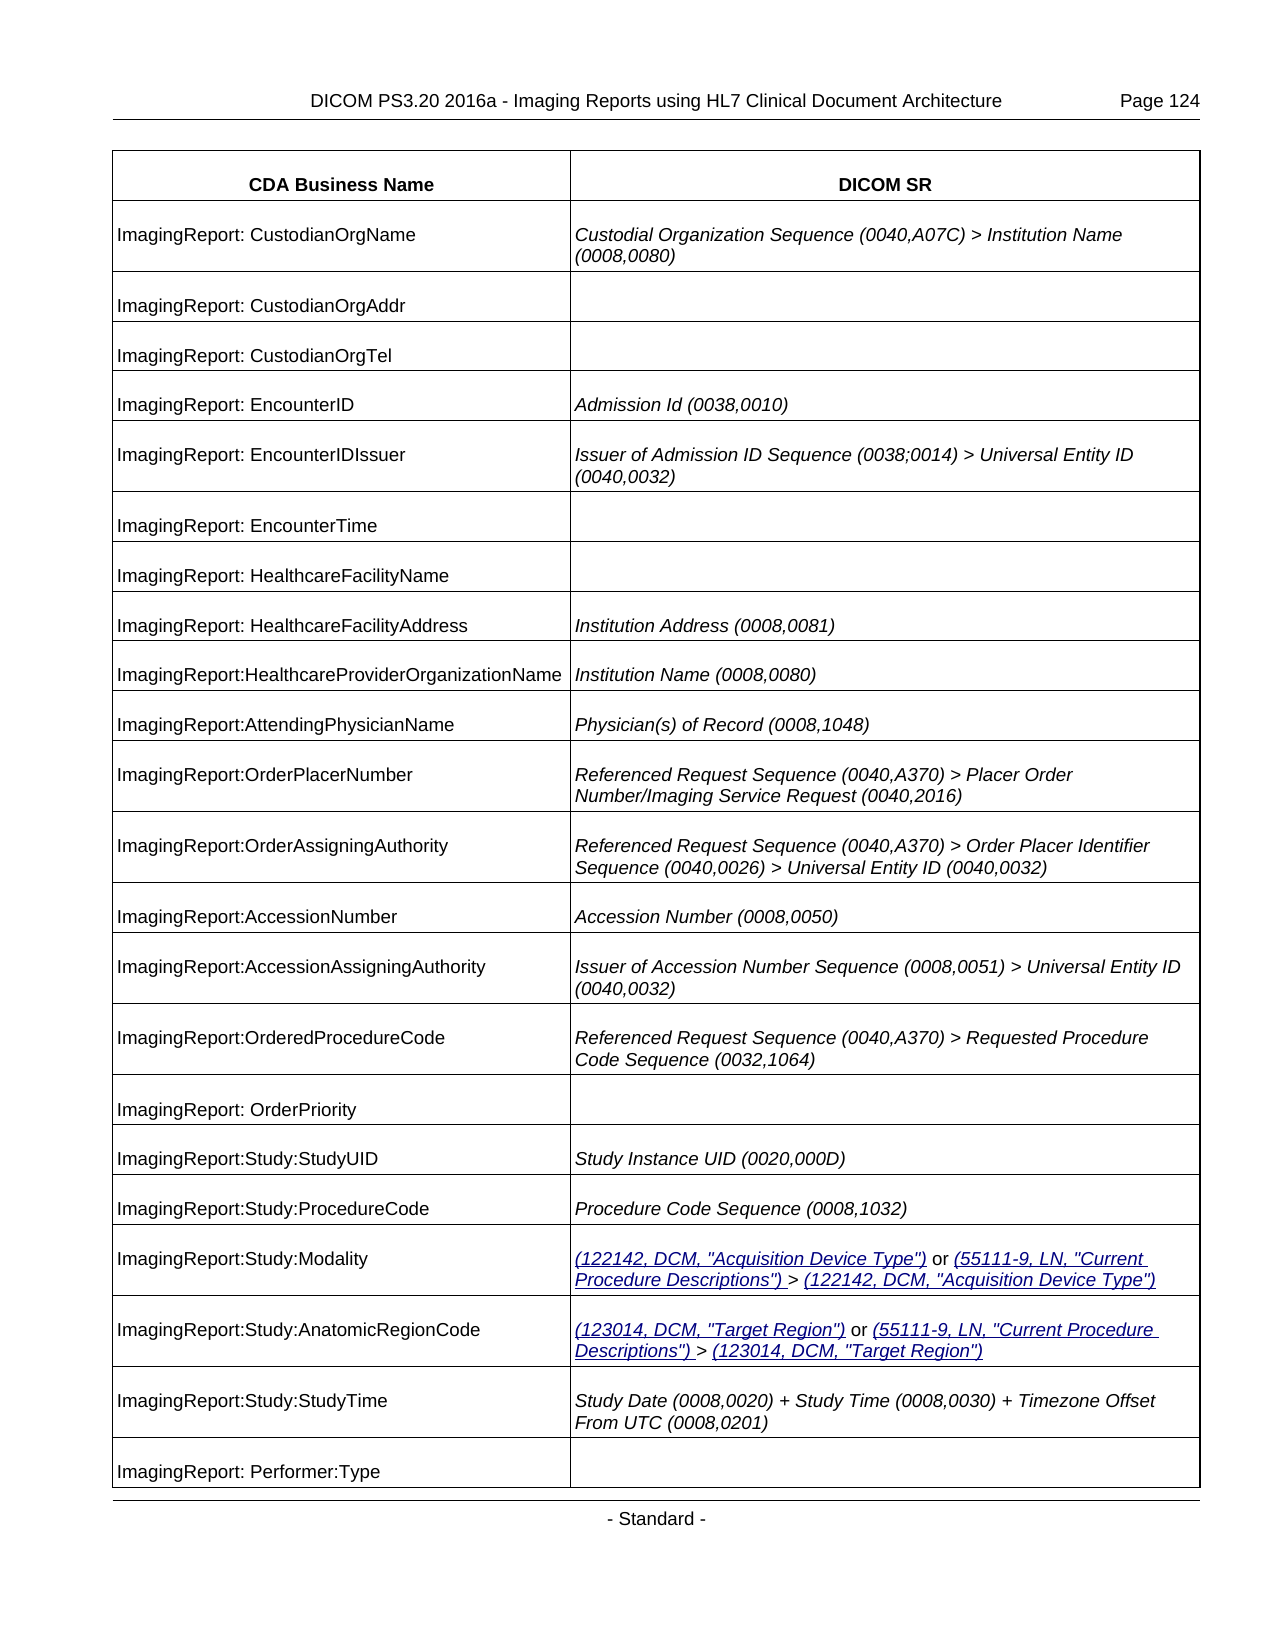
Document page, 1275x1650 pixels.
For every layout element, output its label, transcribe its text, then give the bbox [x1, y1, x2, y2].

table_cell ImagingReport: EncounterTime [113, 492, 570, 541]
table_cell [571, 1438, 1199, 1487]
table_cell ImagingReport:Study:ProcedureCode [113, 1175, 570, 1223]
table_cell ImagingReport:OrderedProcedureCode [113, 1004, 570, 1074]
table_cell ImagingReport:AttendingPhysicianName [113, 691, 570, 740]
table_cell Physician(s) of Record (0008,1048) [571, 691, 1199, 740]
table_cell Institution Name (0008,0080) [571, 641, 1199, 690]
table_cell ImagingReport: Performer:Type [113, 1438, 570, 1487]
table_cell ImagingReport: CustodianOrgAddr [113, 272, 570, 321]
table_cell ImagingReport: EncounterID [113, 371, 570, 420]
table_cell [571, 272, 1199, 321]
table_cell ImagingReport: EncounterIDIssuer [113, 421, 570, 491]
table_cell (123014, DCM, "Target Region") or (55111-9, LN, "Current Procedure Descriptions") > (123014, DCM, "Target Region") [571, 1296, 1199, 1366]
table_cell ImagingReport:Study:StudyUID [113, 1125, 570, 1174]
table_cell Issuer of Admission ID Sequence (0038;0014) > Universal Entity ID (0040,0032) [571, 421, 1199, 491]
table_cell Study Instance UID (0020,000D) [571, 1125, 1199, 1174]
table_cell [571, 1075, 1199, 1124]
table_cell ImagingReport: CustodianOrgTel [113, 322, 570, 370]
table_cell [571, 542, 1199, 591]
table_cell ImagingReport:HealthcareProviderOrganizationName [113, 641, 570, 690]
table_cell Custodial Organization Sequence (0040,A07C) > Institution Name (0008,0080) [571, 201, 1199, 271]
table_cell Institution Address (0008,0081) [571, 592, 1199, 640]
table_cell Referenced Request Sequence (0040,A370) > Requested Procedure Code Sequence (0032,1064) [571, 1004, 1199, 1074]
table_cell ImagingReport: HealthcareFacilityName [113, 542, 570, 591]
table_cell ImagingReport:AccessionAssigningAuthority [113, 933, 570, 1003]
table_cell Referenced Request Sequence (0040,A370) > Order Placer Identifier Sequence (0040,0026) > Universal Entity ID (0040,0032) [571, 812, 1199, 882]
table_cell Procedure Code Sequence (0008,1032) [571, 1175, 1199, 1223]
table_cell ImagingReport:AccessionNumber [113, 883, 570, 932]
table_cell [571, 492, 1199, 541]
table_cell [571, 322, 1199, 370]
table_cell Study Date (0008,0020) + Study Time (0008,0030) + Timezone Offset From UTC (0008,0201) [571, 1367, 1199, 1437]
table_cell ImagingReport:Study:StudyTime [113, 1367, 570, 1437]
table_cell ImagingReport: CustodianOrgName [113, 201, 570, 271]
table_cell Referenced Request Sequence (0040,A370) > Placer Order Number/Imaging Service Request (0040,2016) [571, 741, 1199, 811]
table_header CDA Business Name [113, 151, 570, 200]
table_cell Issuer of Accession Number Sequence (0008,0051) > Universal Entity ID (0040,0032) [571, 933, 1199, 1003]
table_cell ImagingReport:Study:Modality [113, 1225, 570, 1295]
table_cell ImagingReport:OrderPlacerNumber [113, 741, 570, 811]
table_cell Admission Id (0038,0010) [571, 371, 1199, 420]
table_header DICOM SR [571, 151, 1199, 200]
table_cell ImagingReport:Study:AnatomicRegionCode [113, 1296, 570, 1366]
table_cell ImagingReport: HealthcareFacilityAddress [113, 592, 570, 640]
table_cell ImagingReport: OrderPriority [113, 1075, 570, 1124]
table_cell ImagingReport:OrderAssigningAuthority [113, 812, 570, 882]
table_cell (122142, DCM, "Acquisition Device Type") or (55111-9, LN, "Current Procedure Descriptions") > (122142, DCM, "Acquisition Device Type") [571, 1225, 1199, 1295]
table_cell Accession Number (0008,0050) [571, 883, 1199, 932]
